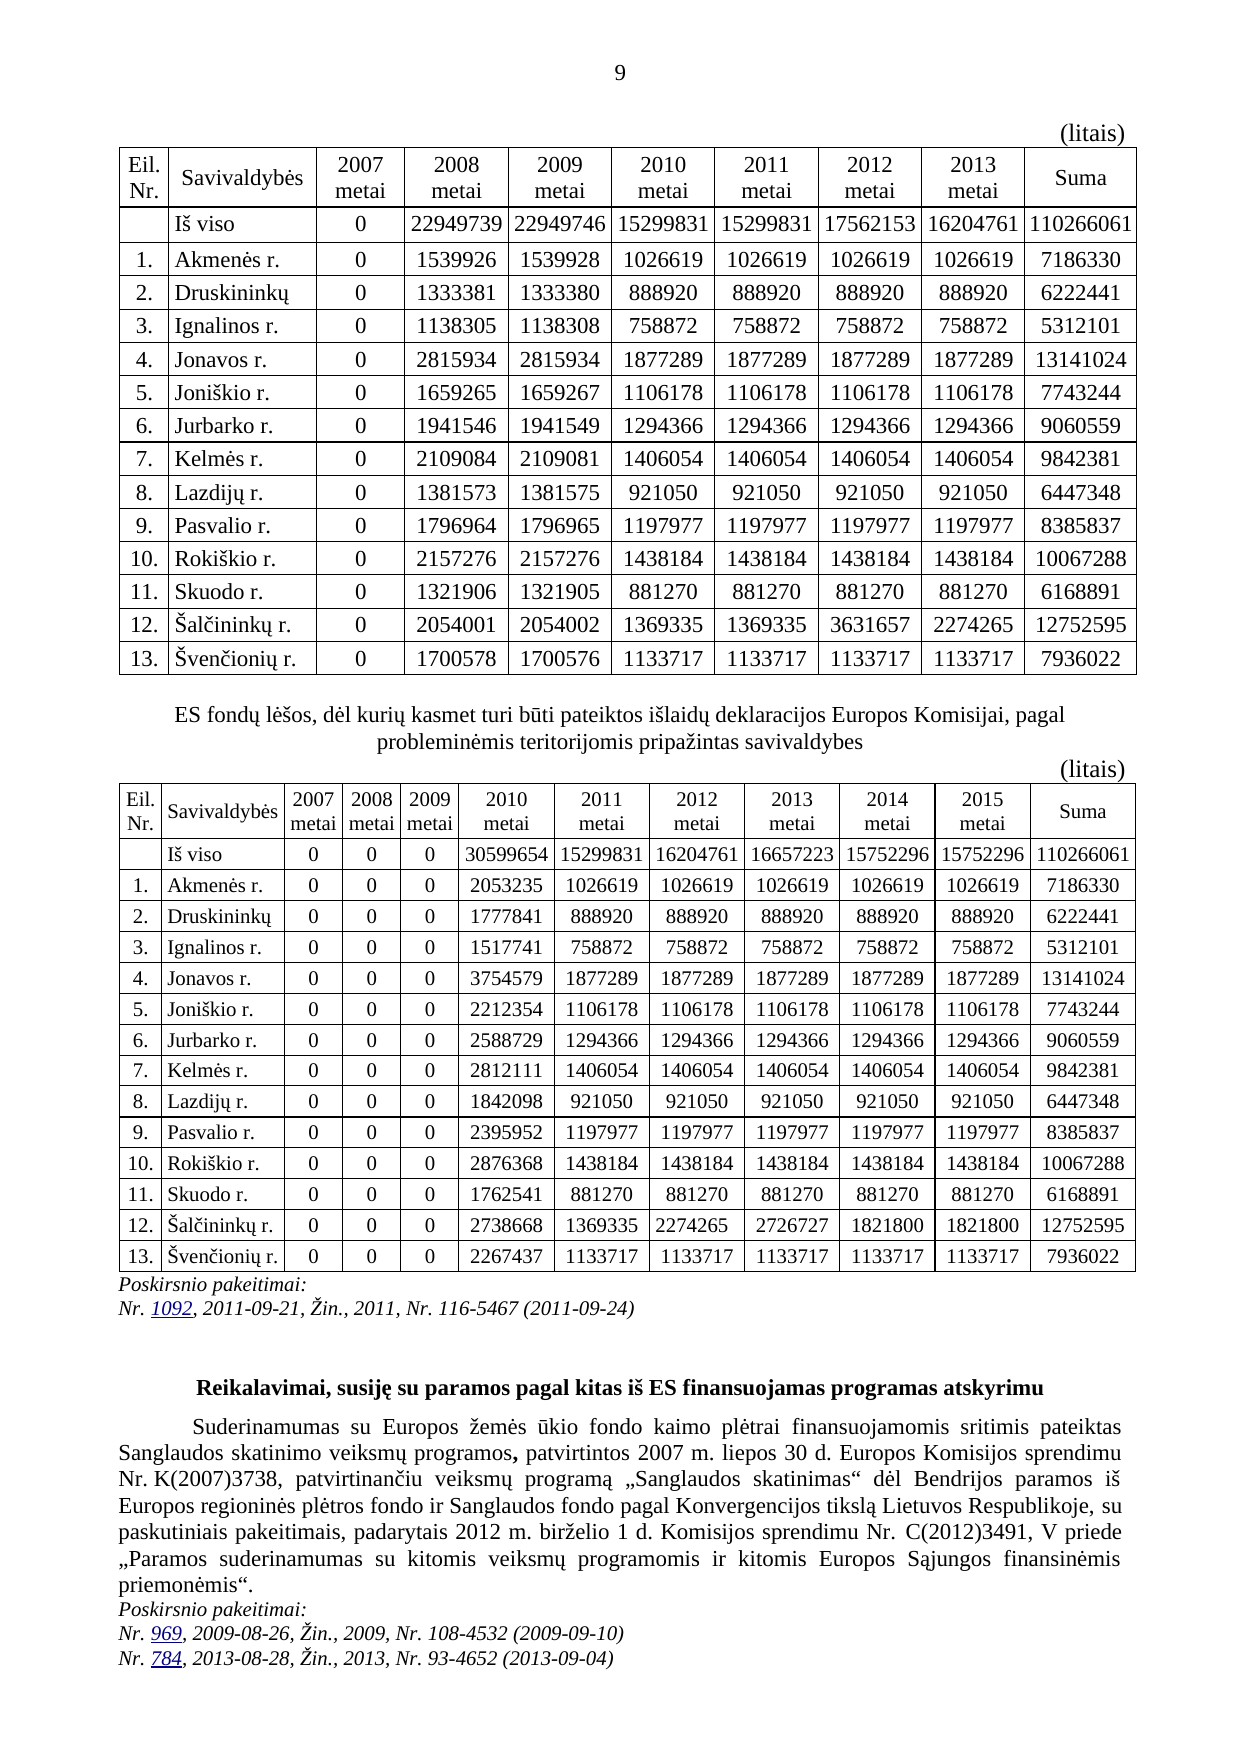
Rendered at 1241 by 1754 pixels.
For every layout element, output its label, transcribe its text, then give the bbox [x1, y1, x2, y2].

table_cell 7186330 [1025, 243, 1136, 275]
table_cell 1877289 [922, 343, 1024, 375]
table_cell 1369335 [715, 609, 818, 641]
table_cell 2815934 [405, 343, 508, 375]
table_cell 1539928 [509, 243, 611, 275]
table_cell 2157276 [405, 542, 508, 574]
table_cell 8. [120, 1086, 161, 1116]
table_cell 10067288 [1031, 1148, 1135, 1178]
table_cell 1197977 [745, 1118, 839, 1147]
table_cell 1333381 [405, 276, 508, 308]
table_cell 5. [120, 994, 161, 1023]
table_cell 1941546 [405, 409, 508, 441]
table_cell Švenčionių r. [162, 1241, 284, 1271]
table_cell 15752296 [936, 839, 1030, 869]
text Reikalavimai, susiję su paramos pagal kitas iš ES finansuojamas programas atskyrimu [118, 1374, 1122, 1400]
table_cell 1381575 [509, 476, 611, 508]
table_cell 1659265 [405, 376, 508, 408]
table_cell Skuodo r. [169, 575, 316, 608]
table_cell 0 [343, 870, 400, 900]
table_cell 1406054 [555, 1056, 649, 1085]
text (litais) [118, 754, 1125, 783]
table_cell 4. [120, 343, 168, 375]
table_cell 1106178 [819, 376, 921, 408]
table_cell 10067288 [1025, 542, 1136, 574]
table_cell 4. [120, 963, 161, 993]
table_cell Joniškio r. [162, 994, 284, 1023]
table_cell 1197977 [840, 1118, 934, 1147]
table_cell 15299831 [612, 208, 714, 242]
table_cell 921050 [650, 1086, 744, 1116]
table_cell 1321905 [509, 575, 611, 608]
table_cell 0 [317, 542, 404, 574]
table_cell 12. [120, 1210, 161, 1240]
table_cell 1138305 [405, 310, 508, 342]
table_cell 2588729 [459, 1025, 554, 1054]
table_cell 0 [317, 443, 404, 475]
table_cell 16204761 [650, 839, 744, 869]
text Poskirsnio pakeitimai: [118, 1597, 1122, 1621]
table_cell Skuodo r. [162, 1179, 284, 1209]
table_header 2013 metai [745, 784, 839, 838]
table_cell 1517741 [459, 932, 554, 962]
table_header 2007 metai [285, 784, 342, 838]
table_cell 0 [285, 932, 342, 962]
table_cell 2738668 [459, 1210, 554, 1240]
text Suderinamumas su Europos žemės ūkio fondo kaimo plėtrai finansuojamomis sritimis pateiktas Sanglaudos skatinimo veiksmų programos, patvirtintos 2007 m. liepos 30 d. Europos Komisijos sprendimu Nr. K(2007)3738, patvirtinančiu veiksmų programą „Sanglaudos skatinimas“ dėl Bendrijos paramos iš Europos regioninės plėtros fondo ir Sanglaudos fondo pagal Konvergencijos tikslą Lietuvos Respublikoje, su paskutiniais pakeitimais, padarytais 2012 m. birželio 1 d. Komisijos sprendimu Nr. C(2012)3491, V priede „Paramos suderinamumas su kitomis veiksmų programomis ir kitomis Europos Sąjungos finansinėmis priemonėmis“. [118, 1413, 1122, 1597]
table_cell 8385837 [1031, 1118, 1135, 1147]
table_cell 1700576 [509, 642, 611, 674]
table_cell 8385837 [1025, 509, 1136, 541]
table_cell 1026619 [650, 870, 744, 900]
table_cell 0 [317, 376, 404, 408]
table_cell 9842381 [1025, 443, 1136, 475]
table_cell 1438184 [612, 542, 714, 574]
table_cell Jurbarko r. [169, 409, 316, 441]
table_cell 1877289 [715, 343, 818, 375]
table_cell 1294366 [819, 409, 921, 441]
table_cell 1106178 [745, 994, 839, 1023]
table_cell [120, 839, 161, 869]
table_cell 0 [285, 1086, 342, 1116]
table_header Eil. Nr. [120, 148, 168, 206]
table_cell 1438184 [650, 1148, 744, 1178]
table_cell 1133717 [936, 1241, 1030, 1271]
table_cell 110266061 [1025, 208, 1136, 242]
table_cell 1877289 [819, 343, 921, 375]
table_cell Šalčininkų r. [169, 609, 316, 641]
table_cell 0 [317, 276, 404, 308]
table_cell 1438184 [715, 542, 818, 574]
table_cell 2812111 [459, 1056, 554, 1085]
table_cell 1877289 [612, 343, 714, 375]
table_cell 9842381 [1031, 1056, 1135, 1085]
table_header 2014 metai [840, 784, 934, 838]
table_cell 1294366 [840, 1025, 934, 1054]
table_cell Lazdijų r. [162, 1086, 284, 1116]
table_header 2010 metai [459, 784, 554, 838]
table_cell 0 [343, 1241, 400, 1271]
table_cell 0 [285, 994, 342, 1023]
table_cell 2267437 [459, 1241, 554, 1271]
table_cell 1438184 [840, 1148, 934, 1178]
table_cell 1133717 [819, 642, 921, 674]
table_cell 1877289 [650, 963, 744, 993]
table_cell 1438184 [745, 1148, 839, 1178]
table_cell 0 [285, 901, 342, 931]
table_cell 921050 [555, 1086, 649, 1116]
table_cell 881270 [715, 575, 818, 608]
table_cell 2053235 [459, 870, 554, 900]
table_cell 3631657 [819, 609, 921, 641]
table_cell 2815934 [509, 343, 611, 375]
table_cell 1. [120, 870, 161, 900]
table_cell 1369335 [612, 609, 714, 641]
table_cell Rokiškio r. [162, 1148, 284, 1178]
table_cell 2157276 [509, 542, 611, 574]
table_cell 1406054 [840, 1056, 934, 1085]
table_cell 0 [343, 839, 400, 869]
table_cell 2274265 [922, 609, 1024, 641]
table_cell 921050 [840, 1086, 934, 1116]
table_cell 0 [401, 994, 458, 1023]
table_cell 1133717 [840, 1241, 934, 1271]
table_cell 0 [401, 932, 458, 962]
table_cell 0 [317, 343, 404, 375]
table_cell 9. [120, 1118, 161, 1147]
table_cell 0 [401, 1056, 458, 1085]
table_cell 7. [120, 1056, 161, 1085]
table_cell [120, 208, 168, 242]
table_cell 0 [285, 1241, 342, 1271]
table_cell 881270 [555, 1179, 649, 1209]
table_cell 2395952 [459, 1118, 554, 1147]
table_cell 881270 [840, 1179, 934, 1209]
table_cell Iš viso [169, 208, 316, 242]
table_cell 0 [285, 1056, 342, 1085]
table_cell Pasvalio r. [169, 509, 316, 541]
table_cell 0 [317, 409, 404, 441]
table_cell 921050 [715, 476, 818, 508]
table_cell Kelmės r. [162, 1056, 284, 1085]
table_cell 1106178 [650, 994, 744, 1023]
table_cell 881270 [745, 1179, 839, 1209]
text Nr. 969, 2009-08-26, Žin., 2009, Nr. 108-4532 (2009-09-10) [118, 1621, 1122, 1645]
table_cell 1026619 [715, 243, 818, 275]
table_cell 2274265 [650, 1210, 744, 1240]
table_cell 1026619 [745, 870, 839, 900]
table_cell 0 [343, 994, 400, 1023]
table_cell 0 [401, 1025, 458, 1054]
table_cell 22949746 [509, 208, 611, 242]
table_cell 758872 [715, 310, 818, 342]
table_cell 1294366 [936, 1025, 1030, 1054]
table_cell 22949739 [405, 208, 508, 242]
table_cell 758872 [612, 310, 714, 342]
table_cell 0 [343, 1148, 400, 1178]
table_cell 1294366 [745, 1025, 839, 1054]
table_cell 12. [120, 609, 168, 641]
table_cell 15752296 [840, 839, 934, 869]
table_cell 1026619 [555, 870, 649, 900]
table_cell 0 [317, 509, 404, 541]
table_cell Rokiškio r. [169, 542, 316, 574]
table_cell 921050 [936, 1086, 1030, 1116]
table_cell 1197977 [715, 509, 818, 541]
table_cell 2. [120, 901, 161, 931]
table_cell 1821800 [936, 1210, 1030, 1240]
table_cell 1941549 [509, 409, 611, 441]
table_cell Jonavos r. [162, 963, 284, 993]
table_cell 1294366 [612, 409, 714, 441]
table_cell 758872 [650, 932, 744, 962]
table_cell 881270 [936, 1179, 1030, 1209]
table_cell 888920 [840, 901, 934, 931]
table_cell 0 [401, 1086, 458, 1116]
table_cell 8. [120, 476, 168, 508]
table_cell 1438184 [555, 1148, 649, 1178]
table_header 2009 metai [401, 784, 458, 838]
table_cell 9060559 [1031, 1025, 1135, 1054]
table_cell 921050 [819, 476, 921, 508]
table_cell 9060559 [1025, 409, 1136, 441]
table_header 2012 metai [819, 148, 921, 206]
table_cell 0 [401, 839, 458, 869]
table_header 2010 metai [612, 148, 714, 206]
table_cell 758872 [922, 310, 1024, 342]
table_cell 1438184 [922, 542, 1024, 574]
table_cell 0 [317, 476, 404, 508]
table_cell 1406054 [745, 1056, 839, 1085]
table_cell 1133717 [745, 1241, 839, 1271]
table_cell 1197977 [922, 509, 1024, 541]
table_cell 6447348 [1031, 1086, 1135, 1116]
table_cell 5. [120, 376, 168, 408]
table_cell 1026619 [819, 243, 921, 275]
table_cell 12752595 [1031, 1210, 1135, 1240]
table_header 2012 metai [650, 784, 744, 838]
table_cell 1106178 [922, 376, 1024, 408]
table_cell 1026619 [922, 243, 1024, 275]
table_cell 1877289 [555, 963, 649, 993]
table_cell 1659267 [509, 376, 611, 408]
table_cell 13. [120, 642, 168, 674]
table_cell 1106178 [612, 376, 714, 408]
table_cell 888920 [936, 901, 1030, 931]
table_cell 1406054 [819, 443, 921, 475]
table_cell Druskininkų [162, 901, 284, 931]
table_cell 2109081 [509, 443, 611, 475]
table_cell Šalčininkų r. [162, 1210, 284, 1240]
table_cell 1133717 [650, 1241, 744, 1271]
table_cell 6222441 [1031, 901, 1135, 931]
table_cell 16204761 [922, 208, 1024, 242]
table_cell 15299831 [715, 208, 818, 242]
table_cell 0 [401, 963, 458, 993]
table_cell 1877289 [936, 963, 1030, 993]
table_cell 11. [120, 1179, 161, 1209]
table_cell 881270 [819, 575, 921, 608]
table_cell 1133717 [922, 642, 1024, 674]
table_cell Akmenės r. [169, 243, 316, 275]
table_cell 2212354 [459, 994, 554, 1023]
text Nr. 784, 2013-08-28, Žin., 2013, Nr. 93-4652 (2013-09-04) [118, 1645, 1122, 1669]
table_cell 1381573 [405, 476, 508, 508]
table_cell 11. [120, 575, 168, 608]
table_cell 758872 [745, 932, 839, 962]
table_cell Jonavos r. [169, 343, 316, 375]
table_cell 1406054 [650, 1056, 744, 1085]
table_cell 7186330 [1031, 870, 1135, 900]
table_cell 1197977 [936, 1118, 1030, 1147]
table_cell 12752595 [1025, 609, 1136, 641]
table_cell 1294366 [922, 409, 1024, 441]
table_header 2013 metai [922, 148, 1024, 206]
table_cell 1. [120, 243, 168, 275]
table_cell 3754579 [459, 963, 554, 993]
table_cell 30599654 [459, 839, 554, 869]
table_cell 1133717 [715, 642, 818, 674]
table_cell 1877289 [840, 963, 934, 993]
table_cell 888920 [819, 276, 921, 308]
table_cell 6. [120, 409, 168, 441]
table_cell 1294366 [715, 409, 818, 441]
table_cell Akmenės r. [162, 870, 284, 900]
table_cell 0 [343, 963, 400, 993]
table_cell 881270 [922, 575, 1024, 608]
table_cell 0 [317, 575, 404, 608]
table_cell 888920 [612, 276, 714, 308]
table_cell 0 [317, 642, 404, 674]
table_cell 1197977 [612, 509, 714, 541]
table_cell 0 [285, 1179, 342, 1209]
table_header 2011 metai [555, 784, 649, 838]
table_header Suma [1025, 148, 1136, 206]
text (litais) [118, 118, 1125, 147]
table_header 2008 metai [343, 784, 400, 838]
table_cell 2876368 [459, 1148, 554, 1178]
table_cell 888920 [922, 276, 1024, 308]
table_cell 2726727 [745, 1210, 839, 1240]
table_header Eil. Nr. [120, 784, 161, 838]
text Nr. 1092, 2011-09-21, Žin., 2011, Nr. 116-5467 (2011-09-24) [118, 1296, 1122, 1320]
table_cell 0 [285, 870, 342, 900]
table_cell 7936022 [1031, 1241, 1135, 1271]
table_cell 1197977 [555, 1118, 649, 1147]
table_cell 0 [343, 1056, 400, 1085]
table_cell 7. [120, 443, 168, 475]
table_cell 1406054 [936, 1056, 1030, 1085]
table_header Suma [1031, 784, 1135, 838]
table_cell 7936022 [1025, 642, 1136, 674]
table_cell 758872 [840, 932, 934, 962]
table_cell 888920 [715, 276, 818, 308]
table_cell Švenčionių r. [169, 642, 316, 674]
table_cell 0 [317, 310, 404, 342]
table_cell Pasvalio r. [162, 1118, 284, 1147]
table_cell 1026619 [936, 870, 1030, 900]
table_cell 1700578 [405, 642, 508, 674]
table_cell 888920 [555, 901, 649, 931]
table_cell 7743244 [1031, 994, 1135, 1023]
table_header 2011 metai [715, 148, 818, 206]
table_cell 1106178 [715, 376, 818, 408]
table_cell 9. [120, 509, 168, 541]
table_cell 758872 [819, 310, 921, 342]
table_cell 1438184 [819, 542, 921, 574]
table_cell 1406054 [922, 443, 1024, 475]
table_cell 888920 [745, 901, 839, 931]
table_cell 13141024 [1025, 343, 1136, 375]
table_cell 1796965 [509, 509, 611, 541]
table_cell 1796964 [405, 509, 508, 541]
text Poskirsnio pakeitimai: [118, 1272, 1122, 1296]
table_header 2007 metai [317, 148, 404, 206]
table_cell 1133717 [612, 642, 714, 674]
table_cell 0 [317, 208, 404, 242]
table_cell 1821800 [840, 1210, 934, 1240]
table_cell 1877289 [745, 963, 839, 993]
table_cell 1777841 [459, 901, 554, 931]
table_cell 921050 [612, 476, 714, 508]
table_cell 0 [401, 870, 458, 900]
table_cell 0 [317, 609, 404, 641]
table_cell 0 [343, 1086, 400, 1116]
table_cell 110266061 [1031, 839, 1135, 869]
table_cell 6222441 [1025, 276, 1136, 308]
table_header Savivaldybės [162, 784, 284, 838]
table_cell 0 [401, 901, 458, 931]
table_cell 10. [120, 542, 168, 574]
table_cell 921050 [745, 1086, 839, 1116]
table_cell 0 [343, 901, 400, 931]
table_cell Ignalinos r. [169, 310, 316, 342]
table_cell Jurbarko r. [162, 1025, 284, 1054]
table_cell 1406054 [612, 443, 714, 475]
table_cell 1133717 [555, 1241, 649, 1271]
table_cell 6168891 [1031, 1179, 1135, 1209]
table_cell 1842098 [459, 1086, 554, 1116]
table_cell 2. [120, 276, 168, 308]
table_cell 6168891 [1025, 575, 1136, 608]
table_cell 2109084 [405, 443, 508, 475]
table_cell 921050 [922, 476, 1024, 508]
table_cell 3. [120, 310, 168, 342]
table_cell 0 [285, 1148, 342, 1178]
table_cell 17562153 [819, 208, 921, 242]
table_cell 0 [343, 1179, 400, 1209]
table_cell 15299831 [555, 839, 649, 869]
table_cell 1369335 [555, 1210, 649, 1240]
table_cell 0 [285, 839, 342, 869]
table_cell Lazdijų r. [169, 476, 316, 508]
table_cell 3. [120, 932, 161, 962]
table_cell 0 [343, 1118, 400, 1147]
table_cell 0 [285, 963, 342, 993]
text ES fondų lėšos, dėl kurių kasmet turi būti pateiktos išlaidų deklaracijos Europos Komisijai, pagal probleminėmis teritorijomis pripažintas savivaldybes [118, 701, 1122, 754]
table_cell 881270 [650, 1179, 744, 1209]
table_cell 758872 [936, 932, 1030, 962]
table_cell 0 [285, 1210, 342, 1240]
table_cell 1197977 [650, 1118, 744, 1147]
table_cell 6. [120, 1025, 161, 1054]
table_cell 5312101 [1031, 932, 1135, 962]
table_cell 5312101 [1025, 310, 1136, 342]
table_cell 0 [401, 1241, 458, 1271]
table_cell Ignalinos r. [162, 932, 284, 962]
table_cell 758872 [555, 932, 649, 962]
table_cell 1294366 [555, 1025, 649, 1054]
table_cell 888920 [650, 901, 744, 931]
table_cell 1406054 [715, 443, 818, 475]
table_cell 0 [401, 1148, 458, 1178]
table_cell 1106178 [555, 994, 649, 1023]
table_cell 0 [401, 1210, 458, 1240]
table_header 2008 metai [405, 148, 508, 206]
table_cell 10. [120, 1148, 161, 1178]
table_cell 1106178 [840, 994, 934, 1023]
table_header Savivaldybės [169, 148, 316, 206]
table_cell 1138308 [509, 310, 611, 342]
table_cell 13. [120, 1241, 161, 1271]
table_cell 0 [401, 1179, 458, 1209]
table_cell 881270 [612, 575, 714, 608]
table_cell 0 [343, 1210, 400, 1240]
table_cell 1026619 [840, 870, 934, 900]
table_cell 1333380 [509, 276, 611, 308]
table_cell 0 [285, 1118, 342, 1147]
table_cell 2054001 [405, 609, 508, 641]
table_cell 1026619 [612, 243, 714, 275]
table_cell Joniškio r. [169, 376, 316, 408]
table_cell 6447348 [1025, 476, 1136, 508]
table_header 2015 metai [936, 784, 1030, 838]
table_cell 2054002 [509, 609, 611, 641]
table_cell 0 [317, 243, 404, 275]
table_cell 0 [343, 932, 400, 962]
table_cell 13141024 [1031, 963, 1135, 993]
table_cell 1106178 [936, 994, 1030, 1023]
table_cell 0 [343, 1025, 400, 1054]
table_cell 16657223 [745, 839, 839, 869]
table_cell 1294366 [650, 1025, 744, 1054]
table_cell 1197977 [819, 509, 921, 541]
table_cell Kelmės r. [169, 443, 316, 475]
table_cell 1539926 [405, 243, 508, 275]
table_cell 0 [401, 1118, 458, 1147]
table_cell Iš viso [162, 839, 284, 869]
table_cell 7743244 [1025, 376, 1136, 408]
table_cell Druskininkų [169, 276, 316, 308]
table_cell 1321906 [405, 575, 508, 608]
table_cell 0 [285, 1025, 342, 1054]
table_header 2009 metai [509, 148, 611, 206]
table_cell 1762541 [459, 1179, 554, 1209]
table_cell 1438184 [936, 1148, 1030, 1178]
